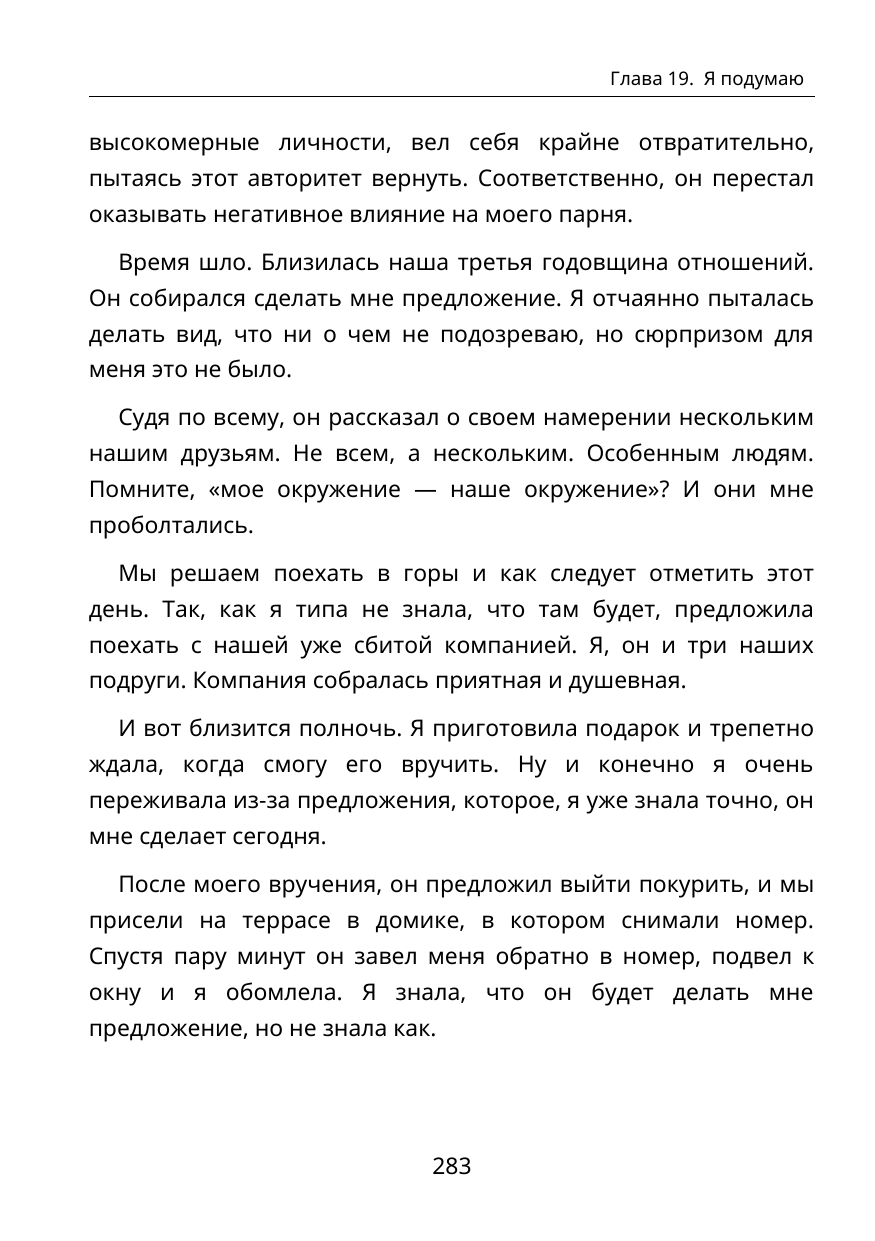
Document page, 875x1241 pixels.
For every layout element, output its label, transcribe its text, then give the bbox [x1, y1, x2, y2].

text После моего вручения, он предложил выйти покурить, и мы присели на террасе в домике, в котором снимали номер. Спустя пару минут он завел меня обратно в номер, подвел к окну и я обомлела. Я знала, что он будет делать мне предложение, но не знала как. [88, 868, 815, 1043]
text Судя по всему, он рассказал о своем намерении нескольким нашим друзьям. Не всем, а нескольким. Особенным людям. Помните, «мое окружение — наше окружение»? И они мне проболтались. [88, 401, 815, 540]
text Мы решаем поехать в горы и как следует отметить этот день. Так, как я типа не знала, что там будет, предложила поехать с нашей уже сбитой компанией. Я, он и три наших подруги. Компания собралась приятная и душевная. [88, 557, 815, 696]
text Время шло. Близилась наша третья годовщина отношений. Он собирался сделать мне предложение. Я отчаянно пыталась делать вид, что ни о чем не подозреваю, но сюрпризом для меня это не было. [88, 246, 815, 385]
text высокомерные личности, вел себя крайне отвратительно, пытаясь этот авторитет вернуть. Соответственно, он перестал оказывать негативное влияние на моего парня. [88, 126, 815, 229]
text И вот близится полночь. Я приготовила подарок и трепетно ждала, когда смогу его вручить. Ну и конечно я очень переживала из-за предложения, которое, я уже знала точно, он мне сделает сегодня. [88, 712, 815, 851]
